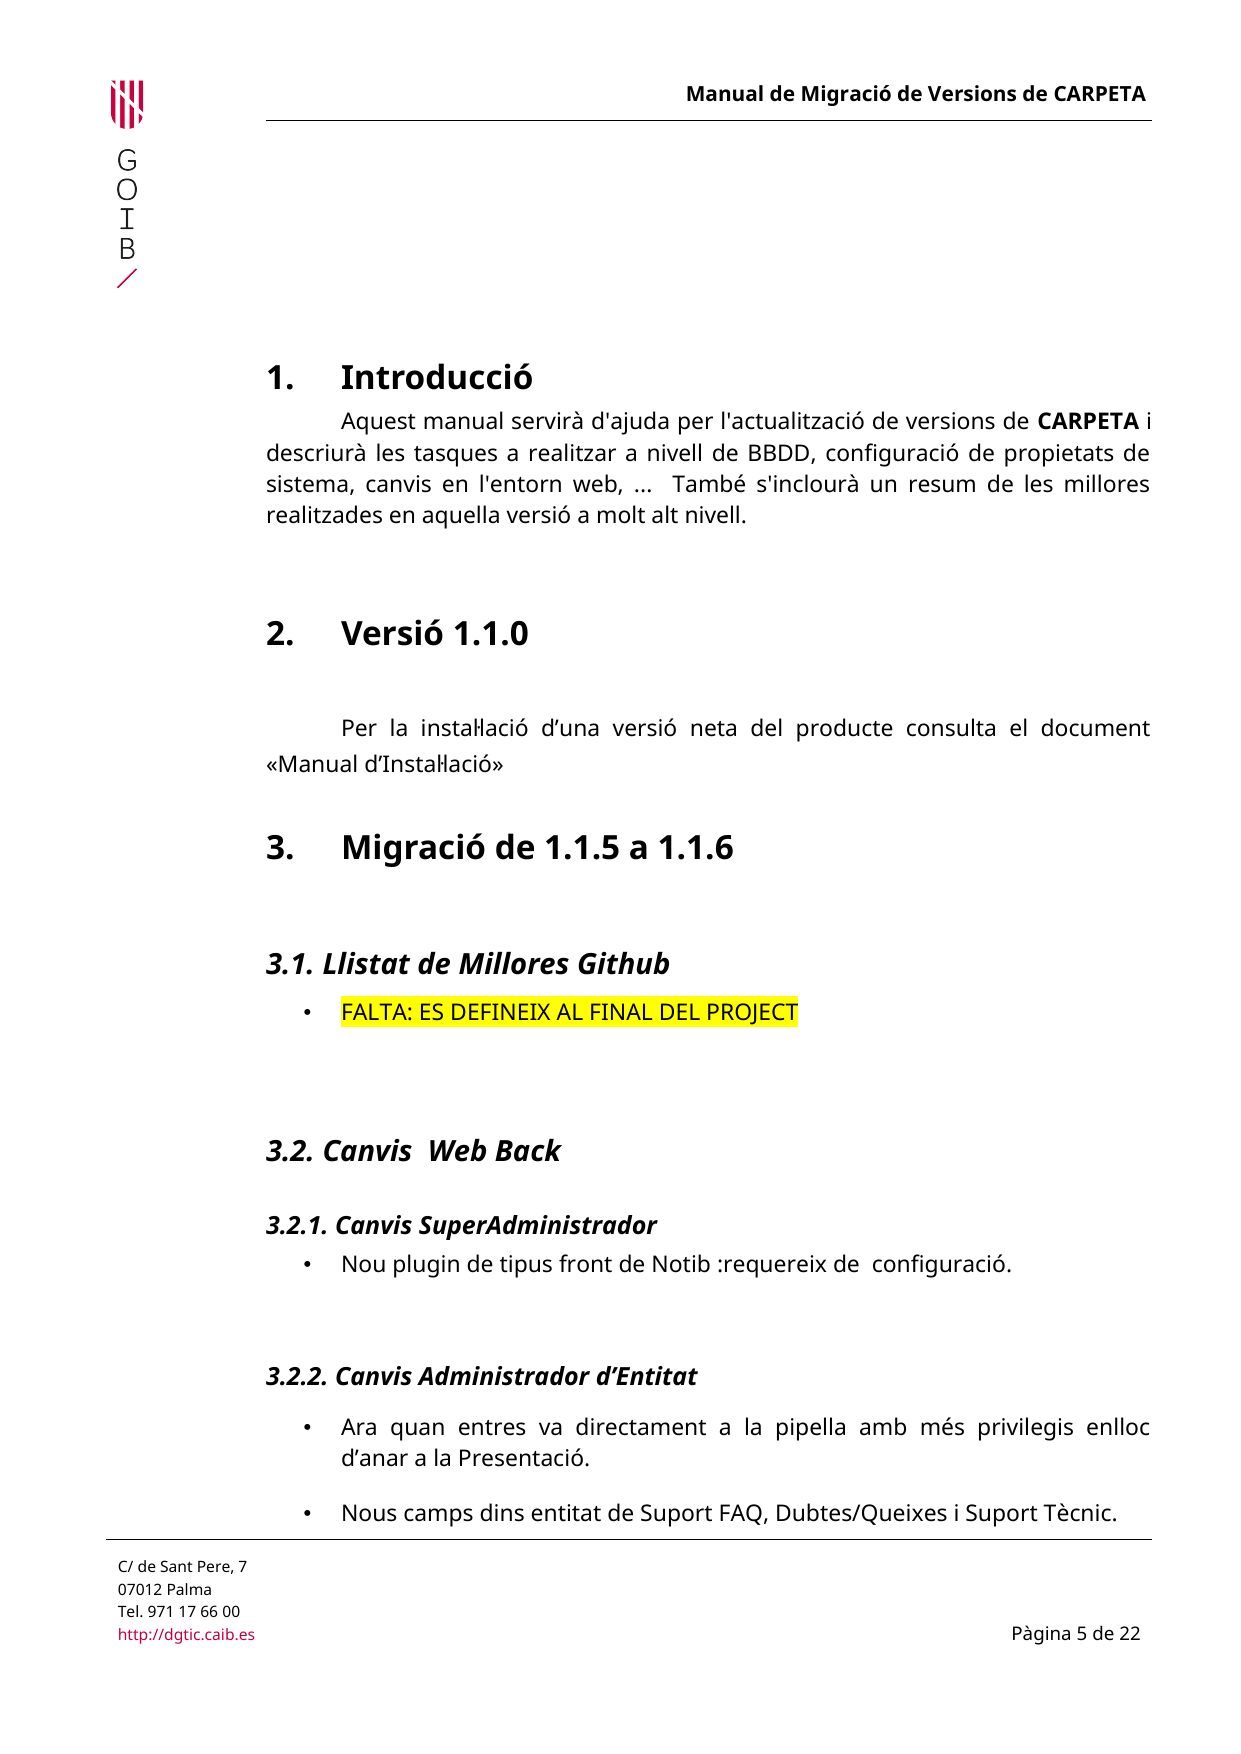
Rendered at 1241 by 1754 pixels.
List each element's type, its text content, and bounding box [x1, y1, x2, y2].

list Nous camps dins entitat de Suport FAQ, Dubtes/Queixes i Suport Tècnic. [303, 1497, 1152, 1528]
subtitle Introducció [266, 353, 1152, 399]
list Nou plugin de tipus front de Notib :requereix de configuració. [303, 1248, 1152, 1279]
subtitle Versió 1.1.0 [266, 610, 1152, 655]
subtitle Canvis Administrador d’Entitat [266, 1359, 1152, 1393]
subtitle Llistat de Millores Github [266, 943, 1152, 983]
subtitle Migració de 1.1.5 a 1.1.6 [266, 824, 1152, 869]
subtitle Canvis SuperAdministrador [266, 1208, 1152, 1242]
text Aquest manual servirà d'ajuda per l'actualització de versions de CARPETA i descriurà les tasques a realitzar a nivell de BBDD, configuració de propietats de sistema, canvis en l'entorn web, ... També s'inclourà un resum de les millores realitzades en aquella versió a molt alt nivell. [266, 405, 1152, 530]
list Ara quan entres va directament a la pipella amb més privilegis enlloc d’anar a la Presentació. [303, 1411, 1152, 1474]
picture [82, 57, 172, 319]
subtitle Canvis Web Back [266, 1131, 1152, 1170]
text Per la instal·lació d’una versió neta del producte consulta el document «Manual d’Instal·lació» [266, 712, 1152, 779]
list FALTA: ES DEFINEIX AL FINAL DEL PROJECT [303, 996, 1152, 1027]
